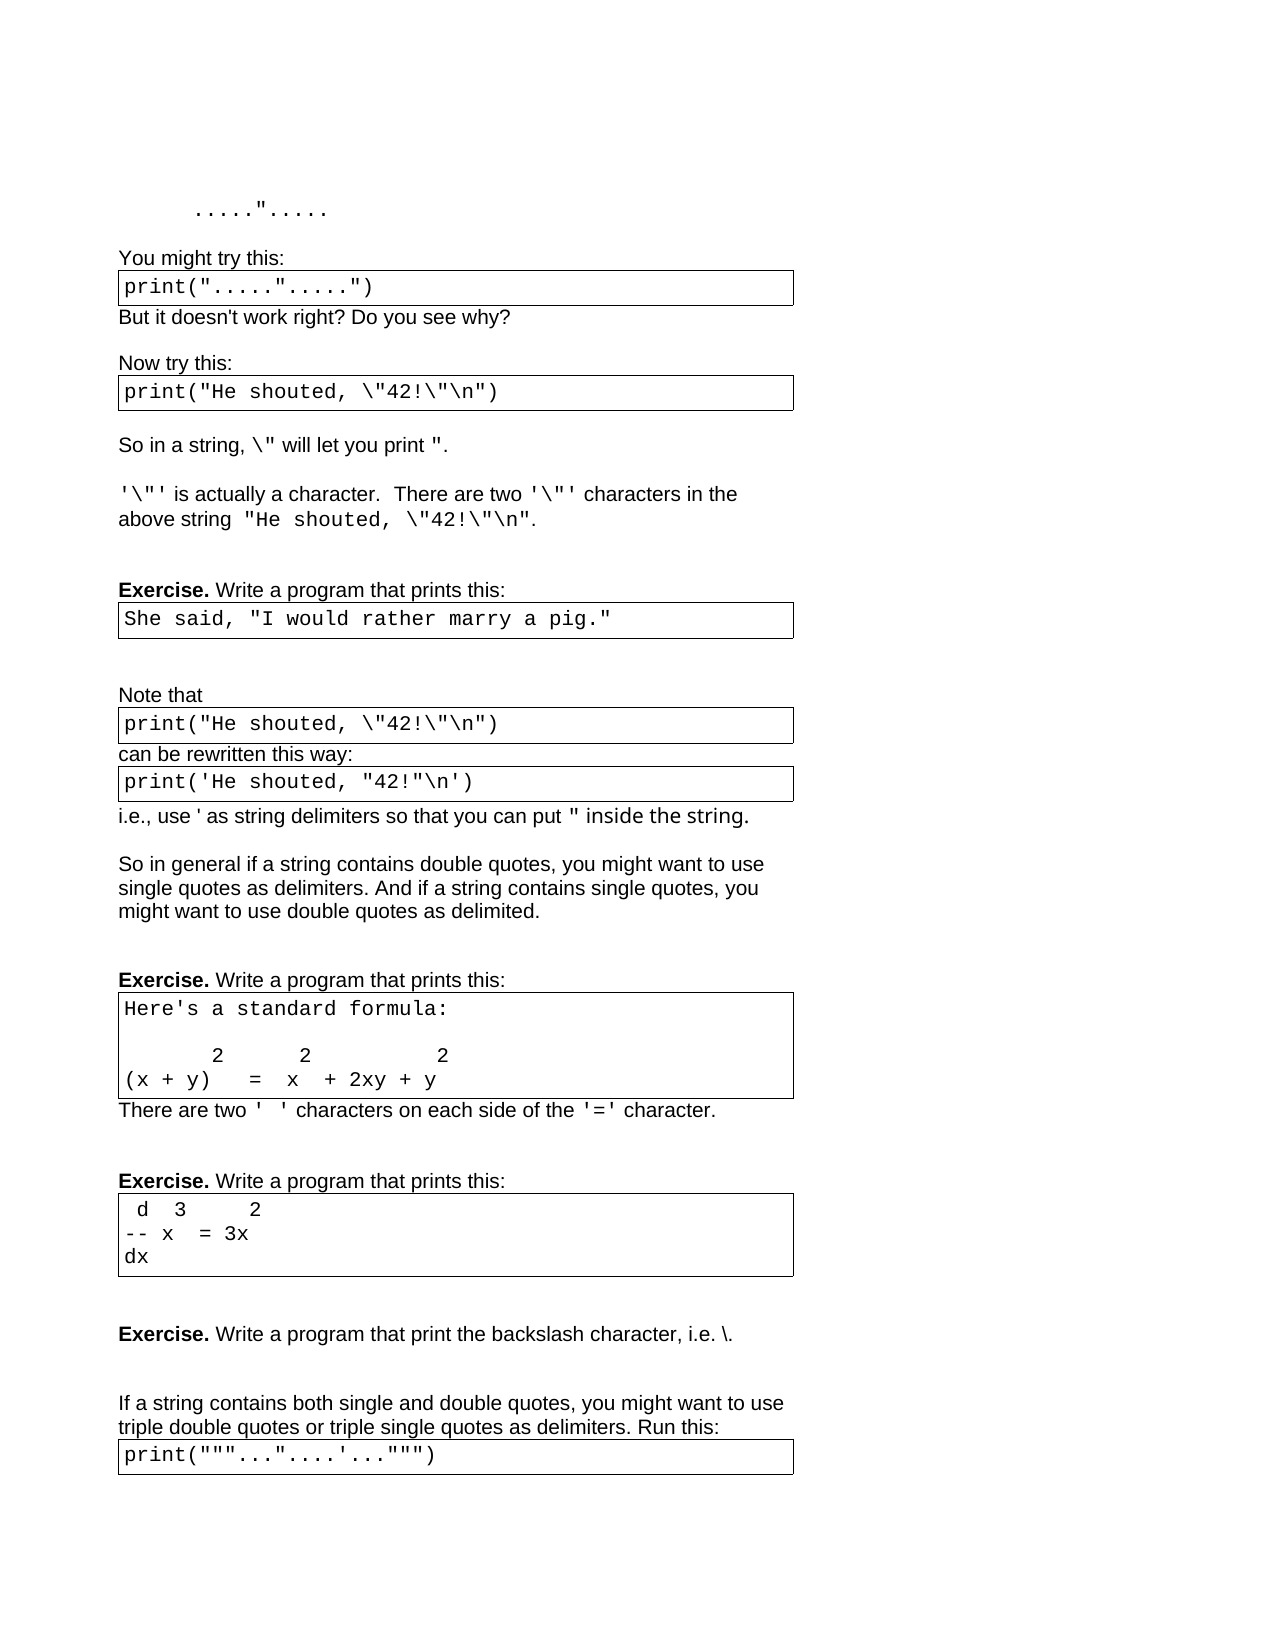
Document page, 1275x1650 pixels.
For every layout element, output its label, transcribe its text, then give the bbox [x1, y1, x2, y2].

text You might try this: [118, 247, 793, 270]
table_header print("""..."....'...""") [119, 1440, 793, 1474]
table_header Here's a standard formula: 2 2 2 (x + y) = x + 2xy + y [119, 993, 793, 1098]
text can be rewritten this way: [118, 744, 793, 766]
text So in a string, \" will let you print ". [118, 433, 793, 459]
text Exercise. Write a program that prints this: [118, 1170, 793, 1193]
text Exercise. Write a program that prints this: [118, 969, 793, 992]
table_header print("He shouted, \"42!\"\n") [119, 376, 793, 410]
text There are two ' ' characters on each side of the '=' character. [118, 1099, 793, 1123]
text i.e., use ' as string delimiters so that you can put " inside the string. [118, 802, 793, 829]
text So in general if a string contains double quotes, you might want to use single quotes as delimiters. And if a string contains single quotes, you might want to use double quotes as delimited. [118, 853, 793, 922]
table_header print('He shouted, "42!"\n') [119, 767, 793, 801]
table_header She said, "I would rather marry a pig." [119, 603, 793, 637]
text ....."..... [118, 199, 793, 223]
text Note that [118, 684, 793, 707]
text If a string contains both single and double quotes, you might want to use triple double quotes or triple single quotes as delimiters. Run this: [118, 1392, 793, 1438]
text Exercise. Write a program that print the backslash character, i.e. \. [118, 1322, 793, 1346]
table_header print("He shouted, \"42!\"\n") [119, 708, 793, 742]
text Now try this: [118, 352, 793, 375]
text '\"' is actually a character. There are two '\"' characters in the above string "He shouted, \"42!\"\n". [118, 482, 793, 532]
table_header print(".....".....") [119, 271, 793, 305]
text Exercise. Write a program that prints this: [118, 579, 793, 602]
text But it doesn't work right? Do you see why? [118, 306, 793, 328]
table_header d 3 2 -- x = 3x dx [119, 1194, 793, 1276]
